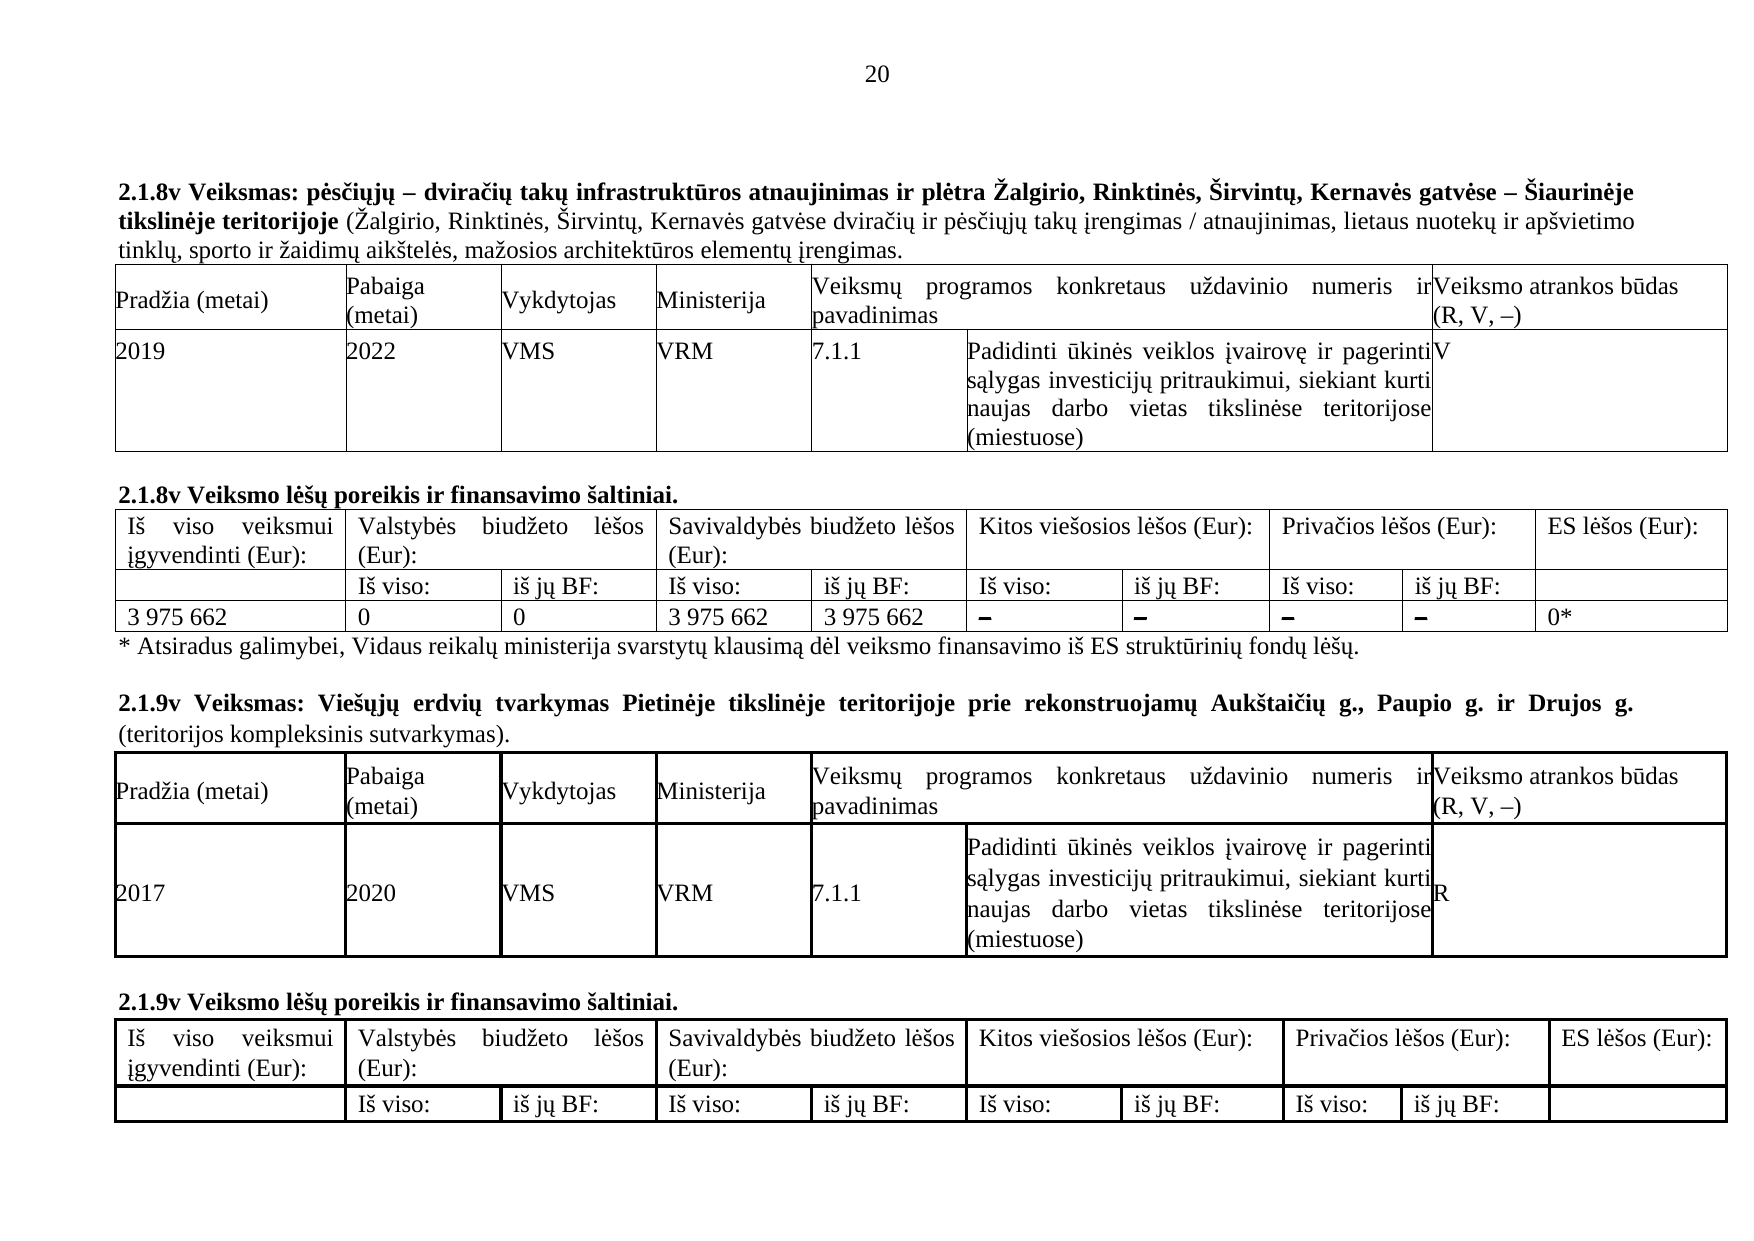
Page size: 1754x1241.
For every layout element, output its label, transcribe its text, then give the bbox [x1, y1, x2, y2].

table_cell 3 975 662 [812, 601, 966, 631]
text 2.1.8v Veiksmo lėšų poreikis ir finansavimo šaltiniai. [118, 480, 1636, 509]
table_header Veiksmų programos konkretaus uždavinio numeris ir pavadinimas [812, 265, 1432, 328]
table_cell VRM [657, 330, 811, 451]
table_header Ministerija [658, 754, 810, 822]
table_header Valstybės biudžeto lėšos (Eur): [346, 510, 656, 569]
table_header Iš viso veiksmui įgyvendinti (Eur): [116, 510, 345, 569]
table_cell 0* [1536, 601, 1727, 631]
table_cell 0 [346, 601, 501, 631]
table_cell – [967, 601, 1122, 631]
table_cell – [1403, 601, 1535, 631]
table_header Pabaiga (metai) [347, 265, 501, 328]
table_cell Padidinti ūkinės veiklos įvairovę ir pagerinti sąlygas investicijų pritraukimui, siekiant kurti naujas darbo vietas tikslinėse teritorijose (miestuose) [968, 330, 1432, 451]
table_cell 2017 [117, 825, 344, 955]
table_cell [1551, 1088, 1725, 1120]
table_cell Iš viso: [968, 1088, 1120, 1120]
text 2.1.9v Veiksmo lėšų poreikis ir finansavimo šaltiniai. [118, 987, 1636, 1016]
table_header Iš viso veiksmui įgyvendinti (Eur): [117, 1021, 344, 1084]
table_cell iš jų BF: [1123, 570, 1269, 599]
table_cell iš jų BF: [813, 1088, 965, 1120]
text * Atsiradus galimybei, Vidaus reikalų ministerija svarstytų klausimą dėl veiksmo finansavimo iš ES struktūrinių fondų lėšų. [118, 632, 1636, 660]
table_header ES lėšos (Eur): [1536, 510, 1727, 569]
table_cell Iš viso: [967, 570, 1122, 599]
table_cell V [1433, 330, 1727, 451]
table_cell 2020 [347, 825, 499, 955]
table_cell R [1434, 825, 1725, 955]
table_cell Iš viso: [346, 570, 501, 599]
table_cell – [1270, 601, 1402, 631]
table_cell iš jų BF: [502, 570, 656, 599]
table_cell [117, 1088, 344, 1120]
table_header Vykdytojas [502, 265, 656, 328]
table_cell Iš viso: [1285, 1088, 1400, 1120]
table_cell 3 975 662 [116, 601, 345, 631]
table_header Pradžia (metai) [117, 754, 344, 822]
table_cell 3 975 662 [657, 601, 811, 631]
table_header Savivaldybės biudžeto lėšos (Eur): [657, 510, 966, 569]
table_header Privačios lėšos (Eur): [1285, 1021, 1548, 1084]
table_cell iš jų BF: [1403, 570, 1535, 599]
table_header Vykdytojas [503, 754, 655, 822]
text 2.1.8v Veiksmas: pėsčiųjų – dviračių takų infrastruktūros atnaujinimas ir plėtra Žalgirio, Rinktinės, Širvintų, Kernavės gatvėse – Šiaurinėje tikslinėje teritorijoje (Žalgirio, Rinktinės, Širvintų, Kernavės gatvėse dviračių ir pėsčiųjų takų įrengimas / atnaujinimas, lietaus nuotekų ir apšvietimo tinklų, sporto ir žaidimų aikštelės, mažosios architektūros elementų įrengimas. [118, 177, 1636, 263]
table_header Veiksmų programos konkretaus uždavinio numeris ir pavadinimas [813, 754, 1431, 822]
table_header Savivaldybės biudžeto lėšos (Eur): [658, 1021, 965, 1084]
table_cell Padidinti ūkinės veiklos įvairovę ir pagerinti sąlygas investicijų pritraukimui, siekiant kurti naujas darbo vietas tikslinėse teritorijose (miestuose) [968, 825, 1431, 955]
table_cell [116, 570, 345, 599]
table_cell Iš viso: [658, 1088, 810, 1120]
table_cell [1536, 570, 1727, 599]
table_cell 0 [502, 601, 656, 631]
table_cell VMS [502, 330, 656, 451]
table_cell VMS [503, 825, 655, 955]
table_header Privačios lėšos (Eur): [1270, 510, 1535, 569]
text 2.1.9v Veiksmas: Viešųjų erdvių tvarkymas Pietinėje tikslinėje teritorijoje prie rekonstruojamų Aukštaičių g., Paupio g. ir Drujos g. (teritorijos kompleksinis sutvarkymas). [118, 688, 1636, 748]
table_header ES lėšos (Eur): [1551, 1021, 1725, 1084]
table_cell iš jų BF: [503, 1088, 655, 1120]
table_header Veiksmo atrankos būdas (R, V, –) [1434, 754, 1725, 822]
table_cell 7.1.1 [812, 330, 967, 451]
table_cell 7.1.1 [813, 825, 965, 955]
table_cell Iš viso: [657, 570, 811, 599]
table_cell 2019 [116, 330, 346, 451]
table_header Valstybės biudžeto lėšos (Eur): [347, 1021, 655, 1084]
table_cell VRM [658, 825, 810, 955]
table_cell iš jų BF: [1403, 1088, 1548, 1120]
table_header Kitos viešosios lėšos (Eur): [967, 510, 1269, 569]
table_header Veiksmo atrankos būdas (R, V, –) [1433, 265, 1727, 328]
table_cell Iš viso: [347, 1088, 499, 1120]
table_header Kitos viešosios lėšos (Eur): [968, 1021, 1282, 1084]
table_header Pradžia (metai) [116, 265, 346, 328]
table_cell iš jų BF: [1123, 1088, 1282, 1120]
table_cell 2022 [347, 330, 501, 451]
table_header Pabaiga (metai) [347, 754, 499, 822]
table_header Ministerija [657, 265, 811, 328]
table_cell – [1123, 601, 1269, 631]
table_cell iš jų BF: [812, 570, 966, 599]
table_cell Iš viso: [1270, 570, 1402, 599]
